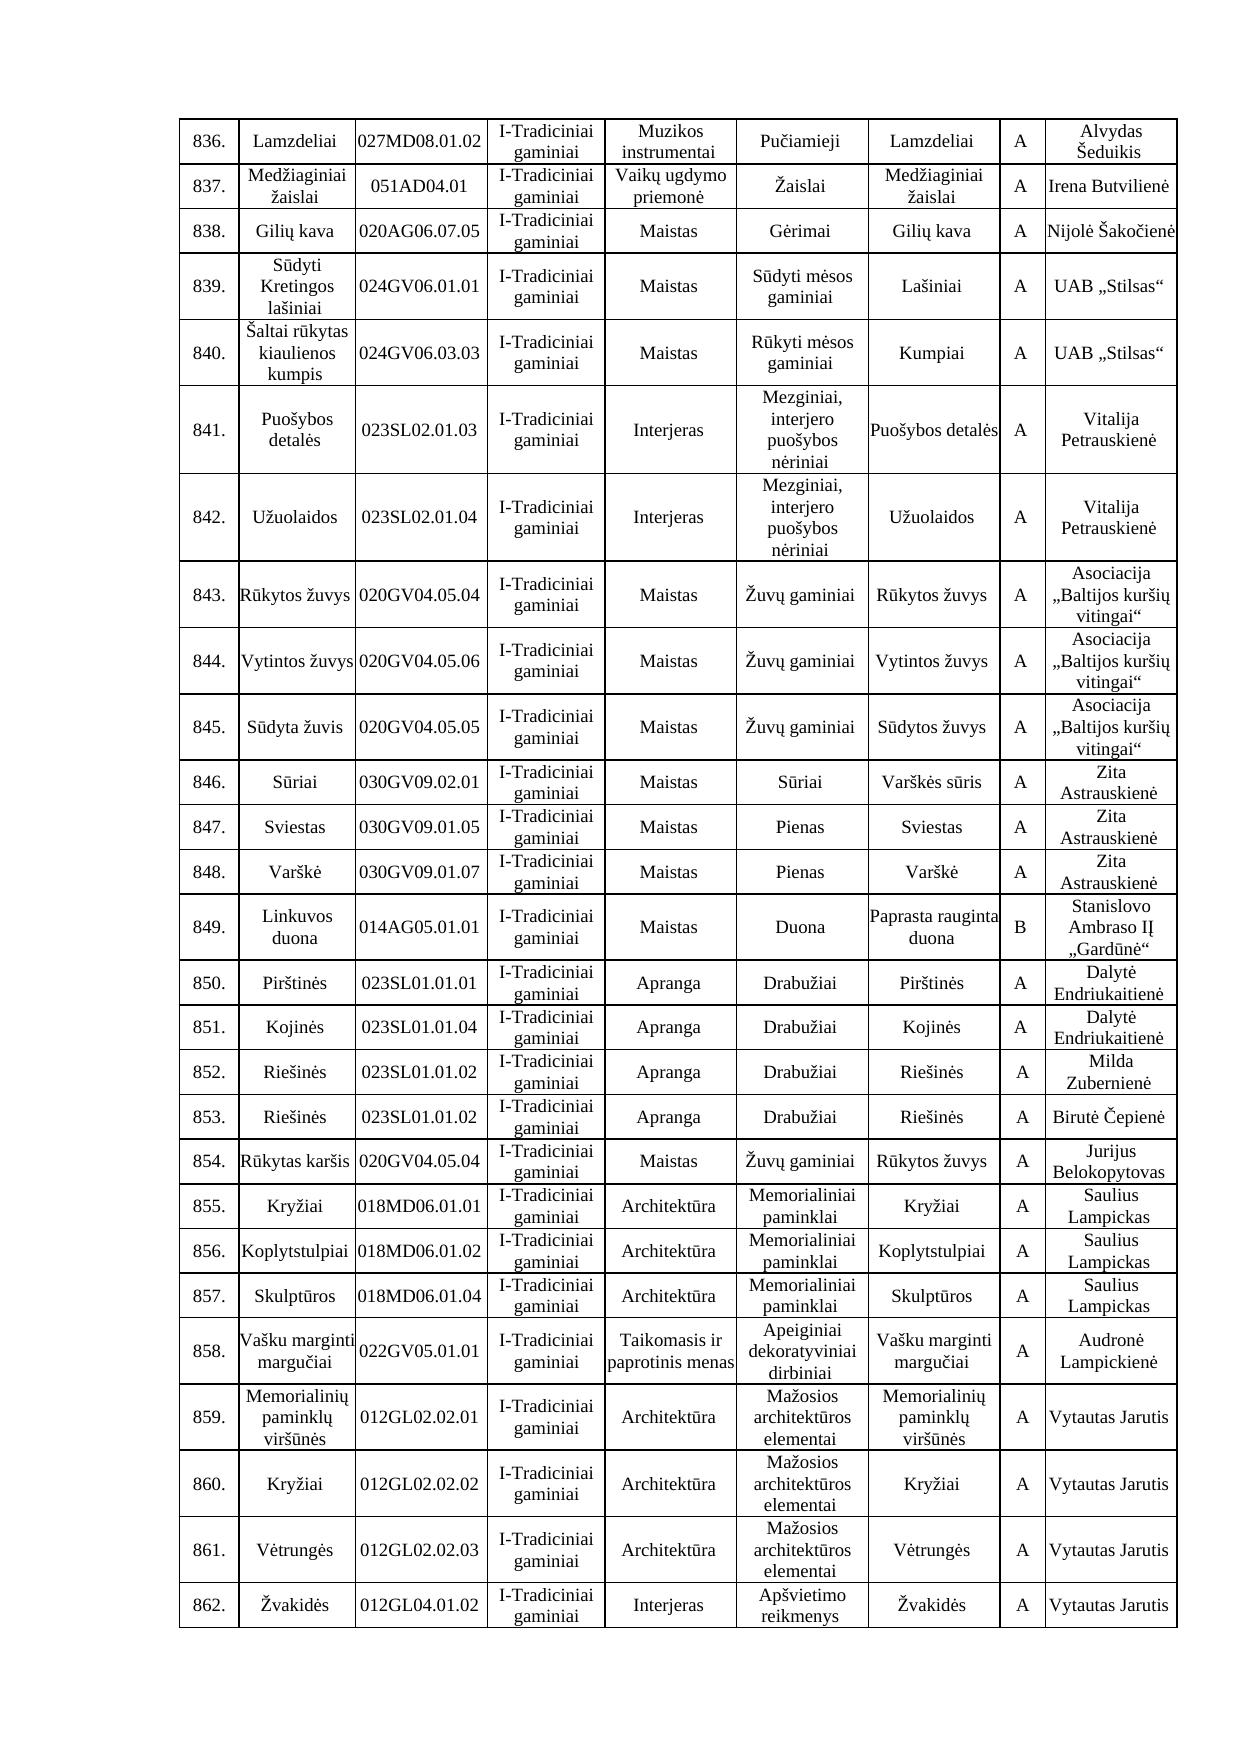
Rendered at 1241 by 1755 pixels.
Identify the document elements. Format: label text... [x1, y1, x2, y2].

table_cell 837. [180, 165, 238, 207]
table_cell I-Tradiciniai gaminiai [488, 850, 604, 893]
table_cell Irena Butvilienė [1046, 165, 1176, 207]
table_cell 838. [180, 209, 238, 252]
table_cell 023SL01.01.01 [356, 961, 487, 1004]
table_cell Interjeras [606, 386, 736, 472]
table_cell 018MD06.01.01 [356, 1185, 487, 1227]
table_cell [1178, 1049, 1182, 1093]
table_cell [175, 1317, 179, 1383]
table_cell [1178, 1183, 1182, 1227]
table_cell 846. [180, 761, 238, 804]
table_cell I-Tradiciniai gaminiai [488, 1318, 604, 1383]
table_cell I-Tradiciniai gaminiai [488, 1583, 604, 1627]
table_cell Rūkyti mėsos gaminiai [737, 320, 868, 385]
table_cell A [1001, 1140, 1045, 1183]
table_cell [175, 560, 179, 627]
table_cell Koplytstulpiai [869, 1229, 999, 1272]
table_cell Mažosios architektūros elementai [737, 1517, 868, 1582]
table_cell [1178, 849, 1182, 893]
table_cell [1178, 118, 1182, 163]
table_cell Vytautas Jarutis [1046, 1385, 1176, 1449]
table_cell I-Tradiciniai gaminiai [488, 209, 604, 252]
table_cell Kojinės [869, 1006, 999, 1049]
table_cell I-Tradiciniai gaminiai [488, 1050, 604, 1093]
table_cell Maistas [606, 1140, 736, 1183]
table_cell Varškės sūris [869, 761, 999, 804]
table_cell Maistas [606, 254, 736, 318]
table_cell I-Tradiciniai gaminiai [488, 165, 604, 207]
table_cell 854. [180, 1140, 238, 1183]
table_cell [175, 1383, 179, 1449]
table_cell Riešinės [869, 1095, 999, 1138]
table_cell Vitalija Petrauskienė [1046, 386, 1176, 472]
table_cell Lamzdeliai [240, 120, 355, 163]
table_cell Interjeras [606, 1583, 736, 1627]
table_cell 847. [180, 805, 238, 848]
table_cell A [1001, 1050, 1045, 1093]
table_cell I-Tradiciniai gaminiai [488, 1451, 604, 1516]
table_cell A [1001, 1451, 1045, 1516]
table_cell I-Tradiciniai gaminiai [488, 695, 604, 759]
table_cell I-Tradiciniai gaminiai [488, 254, 604, 318]
table_cell Varškė [240, 850, 355, 893]
table_cell 850. [180, 961, 238, 1004]
table_cell Pienas [737, 805, 868, 848]
table_cell [1178, 893, 1182, 959]
table_cell Žuvų gaminiai [737, 1140, 868, 1183]
table_cell Birutė Čepienė [1046, 1095, 1176, 1138]
table_cell [1178, 1582, 1182, 1627]
table_cell I-Tradiciniai gaminiai [488, 1185, 604, 1227]
table_cell 839. [180, 254, 238, 318]
table_cell 023SL02.01.03 [356, 386, 487, 472]
table_cell I-Tradiciniai gaminiai [488, 1006, 604, 1049]
table_cell Puošybos detalės [869, 386, 999, 472]
table_cell [175, 1094, 179, 1138]
table_cell Asociacija „Baltijos kuršių vitingai“ [1046, 628, 1176, 693]
table_cell A [1001, 254, 1045, 318]
table_cell Apranga [606, 1095, 736, 1138]
table_cell 023SL01.01.04 [356, 1006, 487, 1049]
table_cell A [1001, 1318, 1045, 1383]
table_cell Žaislai [737, 165, 868, 207]
table_cell Maistas [606, 562, 736, 627]
table_cell 022GV05.01.01 [356, 1318, 487, 1383]
table_cell 030GV09.01.05 [356, 805, 487, 848]
table_cell [1178, 627, 1182, 693]
table_cell Medžiaginiai žaislai [240, 165, 355, 207]
table_cell 020AG06.07.05 [356, 209, 487, 252]
table_cell [175, 319, 179, 385]
table_cell Memorialiniai paminklai [737, 1274, 868, 1317]
table_cell [175, 1272, 179, 1317]
table_cell [175, 252, 179, 318]
table_cell Asociacija „Baltijos kuršių vitingai“ [1046, 695, 1176, 759]
table_cell 843. [180, 562, 238, 627]
table_cell Pirštinės [869, 961, 999, 1004]
table_cell Milda Zubernienė [1046, 1050, 1176, 1093]
table_cell 840. [180, 320, 238, 385]
table_cell Maistas [606, 695, 736, 759]
table_cell A [1001, 386, 1045, 472]
table_cell I-Tradiciniai gaminiai [488, 628, 604, 693]
table_cell I-Tradiciniai gaminiai [488, 961, 604, 1004]
table_cell A [1001, 1385, 1045, 1449]
table_cell Maistas [606, 320, 736, 385]
table_cell Apšvietimo reikmenys [737, 1583, 868, 1627]
table_cell [1178, 252, 1182, 318]
table_cell Sūriai [240, 761, 355, 804]
table_cell Žuvų gaminiai [737, 695, 868, 759]
table_cell I-Tradiciniai gaminiai [488, 1140, 604, 1183]
table_cell Lašiniai [869, 254, 999, 318]
table_cell A [1001, 628, 1045, 693]
table_cell Žuvų gaminiai [737, 628, 868, 693]
table_cell Dalytė Endriukaitienė [1046, 961, 1176, 1004]
table_cell 024GV06.01.01 [356, 254, 487, 318]
table_cell 018MD06.01.02 [356, 1229, 487, 1272]
table_cell B [1001, 895, 1045, 959]
table_cell Mezginiai, interjero puošybos nėriniai [737, 474, 868, 560]
table_cell Mažosios architektūros elementai [737, 1451, 868, 1516]
table_cell Maistas [606, 761, 736, 804]
table_cell 023SL01.01.02 [356, 1050, 487, 1093]
table_cell Mezginiai, interjero puošybos nėriniai [737, 386, 868, 472]
table_cell [1178, 560, 1182, 627]
table_cell A [1001, 165, 1045, 207]
table_cell A [1001, 1517, 1045, 1582]
table_cell Maistas [606, 895, 736, 959]
table_cell Asociacija „Baltijos kuršių vitingai“ [1046, 562, 1176, 627]
table_cell Zita Astrauskienė [1046, 761, 1176, 804]
table_cell Vitalija Petrauskienė [1046, 474, 1176, 560]
table_cell Memorialinių paminklų viršūnės [869, 1385, 999, 1449]
table_cell Žuvų gaminiai [737, 562, 868, 627]
table_cell Mažosios architektūros elementai [737, 1385, 868, 1449]
table_cell Medžiaginiai žaislai [869, 165, 999, 207]
table_cell 023SL02.01.04 [356, 474, 487, 560]
table_cell Maistas [606, 628, 736, 693]
table_cell 851. [180, 1006, 238, 1049]
table_cell [1178, 473, 1182, 560]
table_cell 018MD06.01.04 [356, 1274, 487, 1317]
table_cell Kryžiai [240, 1185, 355, 1227]
table_cell Drabužiai [737, 961, 868, 1004]
table_cell Memorialiniai paminklai [737, 1229, 868, 1272]
table_cell [1178, 1449, 1182, 1516]
table_cell [1178, 1004, 1182, 1049]
table_cell Interjeras [606, 474, 736, 560]
table_cell I-Tradiciniai gaminiai [488, 1229, 604, 1272]
table_cell Lamzdeliai [869, 120, 999, 163]
table_cell [175, 1049, 179, 1093]
table_cell Vėtrungės [240, 1517, 355, 1582]
table_cell Kryžiai [240, 1451, 355, 1516]
table_cell Kryžiai [869, 1451, 999, 1516]
table_cell A [1001, 1229, 1045, 1272]
table_cell 027MD08.01.02 [356, 120, 487, 163]
table_cell 845. [180, 695, 238, 759]
table_cell Architektūra [606, 1185, 736, 1227]
table_cell A [1001, 209, 1045, 252]
table_cell I-Tradiciniai gaminiai [488, 805, 604, 848]
table_cell 857. [180, 1274, 238, 1317]
table_cell Žvakidės [869, 1583, 999, 1627]
table_cell Apeiginiai dekoratyviniai dirbiniai [737, 1318, 868, 1383]
table_cell [175, 1138, 179, 1183]
table_cell [175, 849, 179, 893]
table_cell Gilių kava [869, 209, 999, 252]
table_cell A [1001, 562, 1045, 627]
table_cell Rūkytas karšis [240, 1140, 355, 1183]
table_cell [1178, 208, 1182, 252]
table_cell 836. [180, 120, 238, 163]
table_cell Audronė Lampickienė [1046, 1318, 1176, 1383]
table_cell [1178, 1317, 1182, 1383]
table_cell Maistas [606, 805, 736, 848]
table_cell Alvydas Šeduikis [1046, 120, 1176, 163]
table_cell I-Tradiciniai gaminiai [488, 1385, 604, 1449]
table_cell UAB „Stilsas“ [1046, 254, 1176, 318]
table_cell Apranga [606, 1006, 736, 1049]
table_cell 014AG05.01.01 [356, 895, 487, 959]
table_cell [175, 1582, 179, 1627]
table_cell Sviestas [240, 805, 355, 848]
table_cell 020GV04.05.06 [356, 628, 487, 693]
table_cell Puošybos detalės [240, 386, 355, 472]
table_cell Duona [737, 895, 868, 959]
table_cell [175, 893, 179, 959]
table_cell Architektūra [606, 1229, 736, 1272]
table_cell Vašku marginti margučiai [869, 1318, 999, 1383]
table_cell 859. [180, 1385, 238, 1449]
table_cell A [1001, 1006, 1045, 1049]
table_cell Kojinės [240, 1006, 355, 1049]
table_cell Vytautas Jarutis [1046, 1517, 1176, 1582]
table_cell Jurijus Belokopytovas [1046, 1140, 1176, 1183]
table_cell A [1001, 850, 1045, 893]
table_cell Memorialinių paminklų viršūnės [240, 1385, 355, 1449]
table_cell A [1001, 961, 1045, 1004]
table_cell 861. [180, 1517, 238, 1582]
table_cell [175, 1516, 179, 1582]
table_cell 856. [180, 1229, 238, 1272]
table_cell A [1001, 1185, 1045, 1227]
table_cell Vytintos žuvys [240, 628, 355, 693]
table_cell 841. [180, 386, 238, 472]
table_cell Drabužiai [737, 1006, 868, 1049]
table_cell Maistas [606, 850, 736, 893]
table_cell Žvakidės [240, 1583, 355, 1627]
table_cell A [1001, 695, 1045, 759]
table_cell A [1001, 474, 1045, 560]
table_cell Pienas [737, 850, 868, 893]
table_cell Vašku marginti margučiai [240, 1318, 355, 1383]
table_cell 860. [180, 1451, 238, 1516]
table_cell Rūkytos žuvys [869, 562, 999, 627]
table_cell Dalytė Endriukaitienė [1046, 1006, 1176, 1049]
table_cell [175, 1228, 179, 1272]
table_cell Gilių kava [240, 209, 355, 252]
table_cell Riešinės [240, 1050, 355, 1093]
table_cell 012GL02.02.02 [356, 1451, 487, 1516]
table_cell [1178, 1516, 1182, 1582]
table_cell 858. [180, 1318, 238, 1383]
table_cell 012GL02.02.03 [356, 1517, 487, 1582]
table_cell Riešinės [240, 1095, 355, 1138]
table_cell [175, 1183, 179, 1227]
table_cell [1178, 1138, 1182, 1183]
table_cell Sūdyta žuvis [240, 695, 355, 759]
table_cell Taikomasis ir paprotinis menas [606, 1318, 736, 1383]
table_cell [175, 1004, 179, 1049]
table_cell Apranga [606, 1050, 736, 1093]
table_cell 853. [180, 1095, 238, 1138]
table_cell UAB „Stilsas“ [1046, 320, 1176, 385]
table_cell 051AD04.01 [356, 165, 487, 207]
table_cell Kryžiai [869, 1185, 999, 1227]
table_cell Stanislovo Ambraso IĮ „Gardūnė“ [1046, 895, 1176, 959]
table_cell Vėtrungės [869, 1517, 999, 1582]
table_cell 862. [180, 1583, 238, 1627]
table_cell 844. [180, 628, 238, 693]
table_cell Koplytstulpiai [240, 1229, 355, 1272]
table_cell [1178, 804, 1182, 848]
table_cell Apranga [606, 961, 736, 1004]
table_cell Muzikos instrumentai [606, 120, 736, 163]
table_cell 852. [180, 1050, 238, 1093]
table_cell 020GV04.05.04 [356, 562, 487, 627]
table_cell [1178, 1272, 1182, 1317]
table_cell [175, 759, 179, 804]
table_cell I-Tradiciniai gaminiai [488, 320, 604, 385]
table_cell [1178, 1383, 1182, 1449]
table_cell Drabužiai [737, 1095, 868, 1138]
table_cell A [1001, 805, 1045, 848]
table_cell 020GV04.05.04 [356, 1140, 487, 1183]
table_cell [1178, 319, 1182, 385]
table_cell Zita Astrauskienė [1046, 805, 1176, 848]
table_cell Gėrimai [737, 209, 868, 252]
table_cell 030GV09.02.01 [356, 761, 487, 804]
table_cell A [1001, 761, 1045, 804]
table_cell I-Tradiciniai gaminiai [488, 761, 604, 804]
table_cell 030GV09.01.07 [356, 850, 487, 893]
table_cell Drabužiai [737, 1050, 868, 1093]
table_cell Sūriai [737, 761, 868, 804]
table_cell Vytintos žuvys [869, 628, 999, 693]
table_cell Vaikų ugdymo priemonė [606, 165, 736, 207]
table_cell I-Tradiciniai gaminiai [488, 1095, 604, 1138]
table_cell Vytautas Jarutis [1046, 1583, 1176, 1627]
table_cell [175, 385, 179, 472]
table_cell Pirštinės [240, 961, 355, 1004]
table_cell Rūkytos žuvys [240, 562, 355, 627]
table_cell Vytautas Jarutis [1046, 1451, 1176, 1516]
table_cell Sūdyti mėsos gaminiai [737, 254, 868, 318]
table_cell 020GV04.05.05 [356, 695, 487, 759]
table_cell [175, 627, 179, 693]
table_cell Linkuvos duona [240, 895, 355, 959]
table_cell Saulius Lampickas [1046, 1274, 1176, 1317]
table_cell [175, 804, 179, 848]
table_cell Užuolaidos [869, 474, 999, 560]
table_cell [175, 1449, 179, 1516]
table_cell 012GL02.02.01 [356, 1385, 487, 1449]
table_cell Saulius Lampickas [1046, 1185, 1176, 1227]
table_cell A [1001, 1583, 1045, 1627]
table_cell Sviestas [869, 805, 999, 848]
table_cell 849. [180, 895, 238, 959]
table_cell Memorialiniai paminklai [737, 1185, 868, 1227]
table_cell 855. [180, 1185, 238, 1227]
table_cell I-Tradiciniai gaminiai [488, 1517, 604, 1582]
table_cell Šaltai rūkytas kiaulienos kumpis [240, 320, 355, 385]
table_cell [175, 118, 179, 163]
table_cell 848. [180, 850, 238, 893]
table_cell Sūdyti Kretingos lašiniai [240, 254, 355, 318]
table_cell [1178, 759, 1182, 804]
table_cell [1178, 1094, 1182, 1138]
table_cell [1178, 693, 1182, 759]
table_cell Skulptūros [869, 1274, 999, 1317]
table_cell 012GL04.01.02 [356, 1583, 487, 1627]
table_cell [175, 693, 179, 759]
table_cell [1178, 959, 1182, 1004]
table_cell A [1001, 120, 1045, 163]
table_cell [175, 163, 179, 207]
table_cell Skulptūros [240, 1274, 355, 1317]
table_cell Rūkytos žuvys [869, 1140, 999, 1183]
table_cell Nijolė Šakočienė [1046, 209, 1176, 252]
table_cell Architektūra [606, 1385, 736, 1449]
table_cell 023SL01.01.02 [356, 1095, 487, 1138]
table_cell Sūdytos žuvys [869, 695, 999, 759]
table_cell Architektūra [606, 1451, 736, 1516]
table_cell Maistas [606, 209, 736, 252]
table_cell I-Tradiciniai gaminiai [488, 120, 604, 163]
table_cell Saulius Lampickas [1046, 1229, 1176, 1272]
table_cell I-Tradiciniai gaminiai [488, 474, 604, 560]
table_cell [1178, 163, 1182, 207]
table_cell A [1001, 1095, 1045, 1138]
table_cell 024GV06.03.03 [356, 320, 487, 385]
table_cell [175, 473, 179, 560]
table_cell 842. [180, 474, 238, 560]
table_cell Riešinės [869, 1050, 999, 1093]
table_cell Pučiamieji [737, 120, 868, 163]
table_cell I-Tradiciniai gaminiai [488, 562, 604, 627]
table_cell Užuolaidos [240, 474, 355, 560]
table_cell [175, 959, 179, 1004]
table_cell Kumpiai [869, 320, 999, 385]
table_cell I-Tradiciniai gaminiai [488, 895, 604, 959]
table_cell [1178, 1228, 1182, 1272]
table_cell Architektūra [606, 1517, 736, 1582]
table_cell [1178, 385, 1182, 472]
table_cell Paprasta rauginta duona [869, 895, 999, 959]
table_cell A [1001, 320, 1045, 385]
table_cell [175, 208, 179, 252]
table_cell A [1001, 1274, 1045, 1317]
table_cell Zita Astrauskienė [1046, 850, 1176, 893]
table_cell Varškė [869, 850, 999, 893]
table_cell I-Tradiciniai gaminiai [488, 386, 604, 472]
table_cell Architektūra [606, 1274, 736, 1317]
table_cell I-Tradiciniai gaminiai [488, 1274, 604, 1317]
